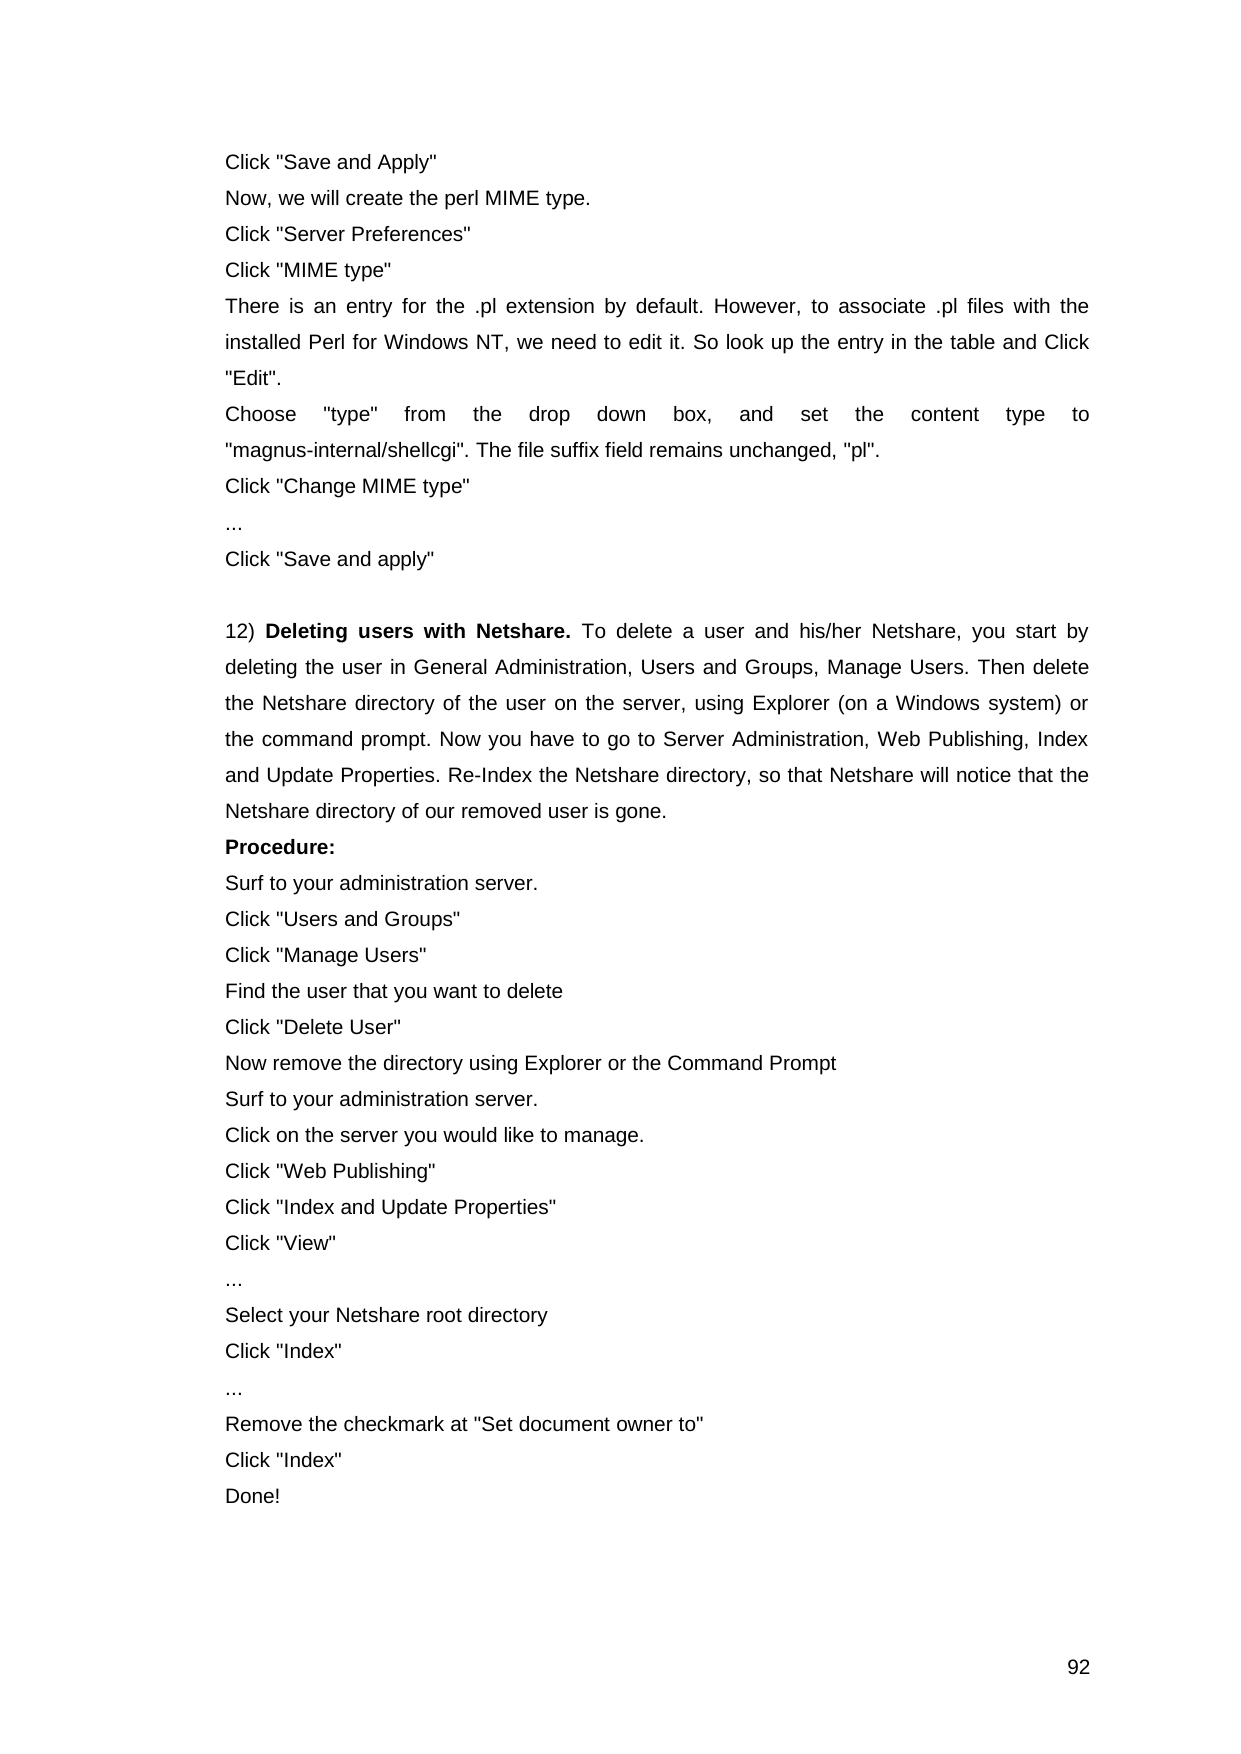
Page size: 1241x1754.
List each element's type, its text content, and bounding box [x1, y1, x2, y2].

text ... [225, 1267, 1090, 1291]
text Find the user that you want to delete [225, 979, 1090, 1003]
text Click "Index" [225, 1447, 1090, 1472]
text Click "Index" [225, 1339, 1090, 1363]
text 12) Deleting users with Netshare. To delete a user and his/her Netshare, you start by deleting the user in General Administration, Users and Groups, Manage Users. Then delete the Netshare directory of the user on the server, using Explorer (on a Windows system) or the command prompt. Now you have to go to Server Administration, Web Publishing, Index and Update Properties. Re-Index the Netshare directory, so that Netshare will notice that the Netshare directory of our removed user is gone. [225, 618, 1090, 823]
text Click "Change MIME type" [225, 474, 1090, 498]
text Click "MIME type" [225, 258, 1090, 282]
text ... [225, 510, 1090, 534]
text Now remove the directory using Explorer or the Command Prompt [225, 1051, 1090, 1075]
text Choose "type" from the drop down box, and set the content type to "magnus-internal/shellcgi". The file suffix field remains unchanged, "pl". [225, 402, 1090, 462]
text There is an entry for the .pl extension by default. However, to associate .pl files with the installed Perl for Windows NT, we need to edit it. So look up the entry in the table and Click "Edit". [225, 294, 1090, 390]
text Click "Manage Users" [225, 943, 1090, 967]
text Click "Server Preferences" [225, 222, 1090, 246]
text ... [225, 1375, 1090, 1399]
text Now, we will create the perl MIME type. [225, 186, 1090, 210]
text Click "Index and Update Properties" [225, 1195, 1090, 1219]
text Surf to your administration server. [225, 871, 1090, 895]
text Click "View" [225, 1231, 1090, 1255]
text Click "Users and Groups" [225, 907, 1090, 931]
text Click "Save and apply" [225, 546, 1090, 571]
text Surf to your administration server. [225, 1087, 1090, 1111]
text Click on the server you would like to manage. [225, 1123, 1090, 1147]
text Select your Netshare root directory [225, 1303, 1090, 1327]
text Click "Save and Apply" [225, 150, 1090, 174]
text Procedure: [225, 835, 1090, 859]
text Remove the checkmark at "Set document owner to" [225, 1411, 1090, 1436]
text Done! [225, 1483, 1090, 1508]
text Click "Delete User" [225, 1015, 1090, 1039]
text Click "Web Publishing" [225, 1159, 1090, 1183]
